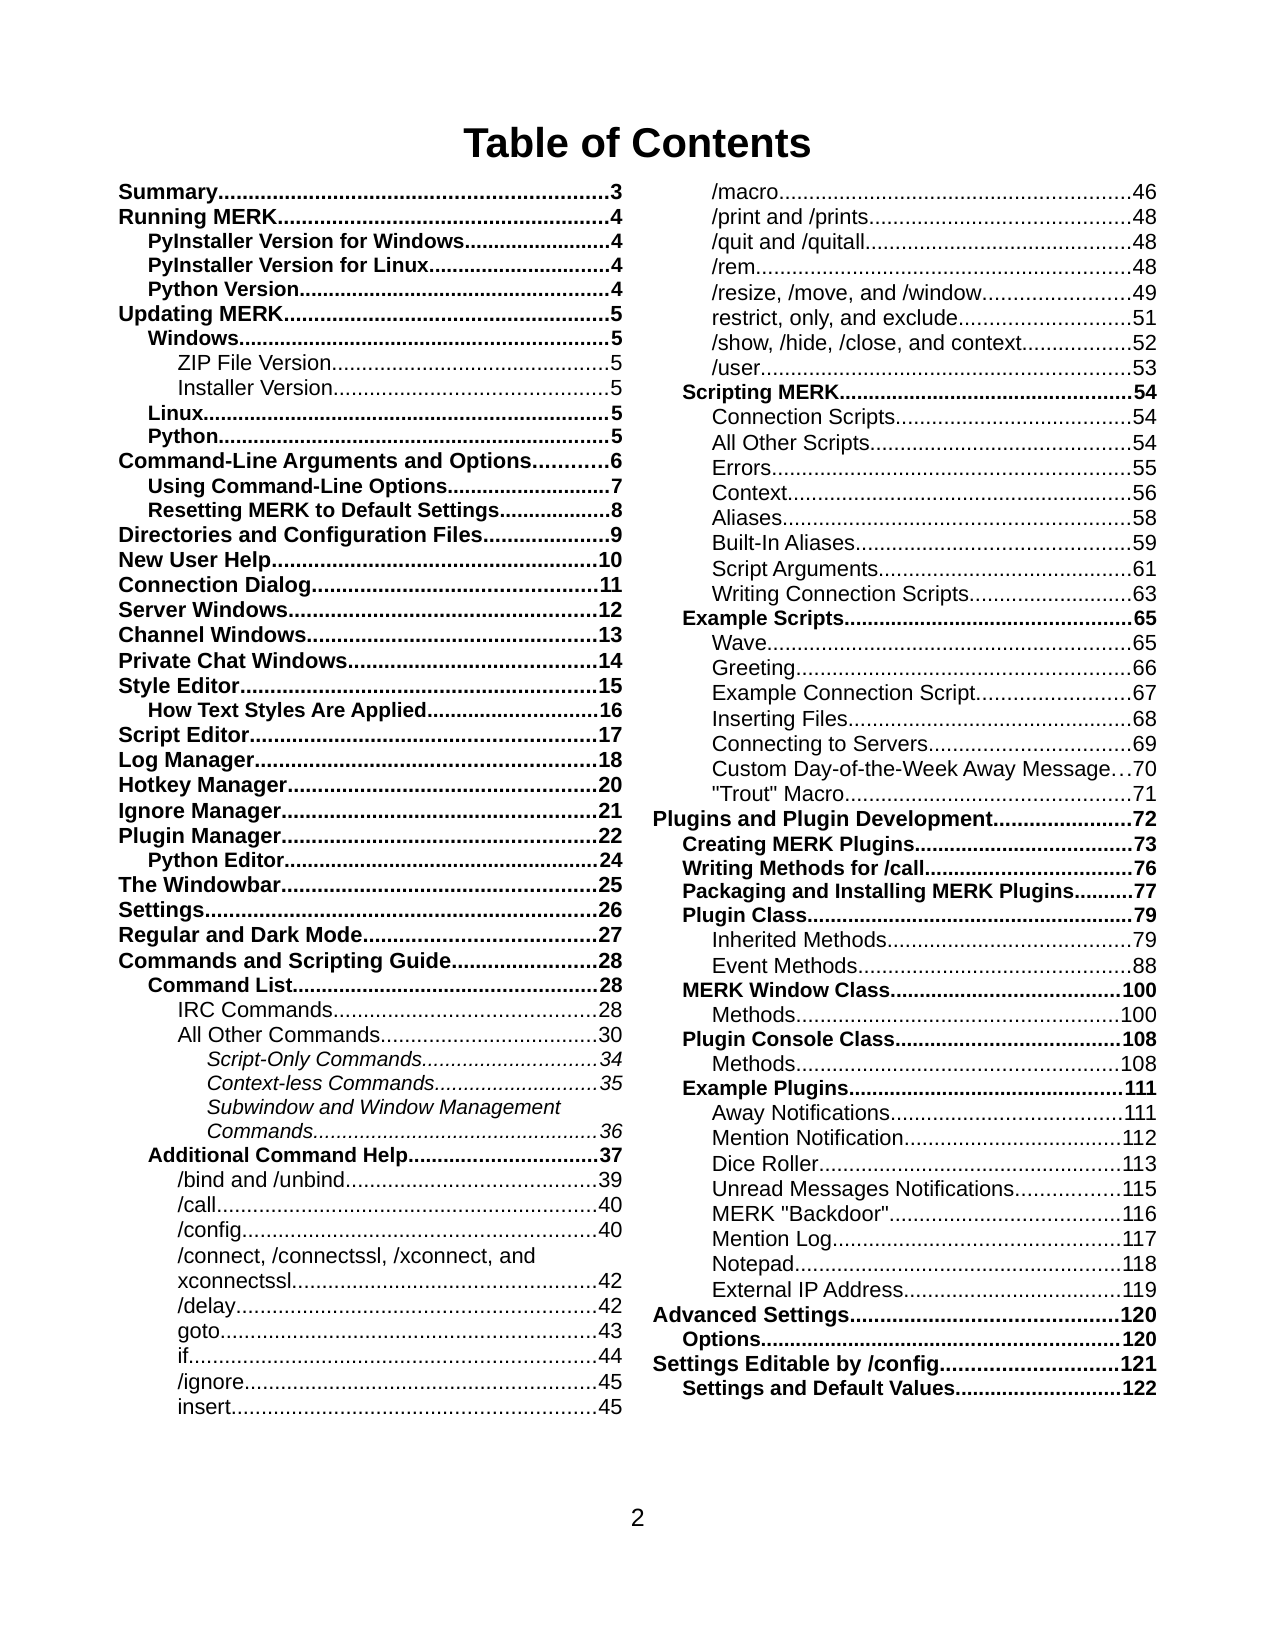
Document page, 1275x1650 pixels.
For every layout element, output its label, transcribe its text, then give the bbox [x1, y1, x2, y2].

text /macro 46 [712, 178, 1157, 204]
text PyInstaller Version for Windows 4 [148, 229, 622, 253]
text MERK Window Class 100 [682, 978, 1157, 1002]
text Settings 26 [118, 897, 622, 922]
text Python Version 4 [148, 277, 622, 301]
text Errors 55 [712, 454, 1157, 480]
text Custom Day-of-the-Week Away Message 70 [712, 756, 1157, 781]
text IRC Commands 28 [177, 997, 622, 1022]
text Writing Methods for /call 76 [682, 855, 1157, 879]
text Example Connection Script 67 [712, 680, 1157, 705]
text Aliases 58 [712, 505, 1157, 530]
text Unread Messages Notifications 115 [712, 1176, 1157, 1201]
text Connection Dialog 11 [118, 572, 622, 597]
text /delay 42 [177, 1293, 622, 1318]
text Wave 65 [712, 630, 1157, 655]
text The Windowbar 25 [118, 872, 622, 897]
text Linux 5 [148, 400, 622, 424]
text Scripting MERK 54 [682, 380, 1157, 404]
text /call 40 [177, 1192, 622, 1217]
text /quit and /quitall 48 [712, 229, 1157, 254]
text /ignore 45 [177, 1368, 622, 1394]
text Directories and Configuration Files 9 [118, 521, 622, 547]
text Private Chat Windows 14 [118, 647, 622, 673]
text All Other Scripts 54 [712, 429, 1157, 454]
text Mention Notification 112 [712, 1125, 1157, 1150]
text Settings Editable by /config 121 [652, 1351, 1157, 1376]
text Creating MERK Plugins 73 [682, 831, 1157, 855]
text Packaging and Installing MERK Plugins 77 [682, 879, 1157, 903]
text Additional Command Help 37 [148, 1143, 622, 1167]
text Hotkey Manager 20 [118, 772, 622, 797]
text Commands and Scripting Guide 28 [118, 947, 622, 973]
text Connecting to Servers 69 [712, 731, 1157, 756]
text Methods 100 [712, 1002, 1157, 1027]
text /show, /hide, /close, and context 52 [712, 330, 1157, 355]
text Summary 3 [118, 178, 622, 204]
text Options 120 [682, 1327, 1157, 1351]
text /bind and /unbind 39 [177, 1167, 622, 1192]
text Channel Windows 13 [118, 622, 622, 647]
text Command-Line Arguments and Options 6 [118, 448, 622, 473]
text Plugin Manager 22 [118, 823, 622, 848]
text /user 53 [712, 355, 1157, 380]
text "Trout" Macro 71 [712, 781, 1157, 806]
text Inserting Files 68 [712, 705, 1157, 731]
text Plugin Class 79 [682, 903, 1157, 927]
text Installer Version 5 [177, 375, 622, 400]
text Away Notifications 111 [712, 1100, 1157, 1125]
text Plugins and Plugin Development 72 [652, 806, 1157, 831]
text Notepad 118 [712, 1251, 1157, 1276]
text Python Editor 24 [148, 848, 622, 872]
text PyInstaller Version for Linux 4 [148, 253, 622, 277]
text Script Arguments 61 [712, 555, 1157, 581]
text Script-Only Commands 34 [207, 1047, 622, 1071]
text Resetting MERK to Default Settings 8 [148, 497, 622, 521]
text /print and /prints 48 [712, 204, 1157, 229]
text goto 43 [177, 1318, 622, 1343]
text if 44 [177, 1343, 622, 1368]
text Greeting 66 [712, 655, 1157, 680]
text /connect, /connectssl, /xconnect, and xconnectssl 42 [177, 1242, 622, 1293]
text Updating MERK 5 [118, 301, 622, 326]
text insert 45 [177, 1394, 622, 1419]
text Plugin Console Class 108 [682, 1027, 1157, 1051]
text Connection Scripts 54 [712, 404, 1157, 429]
text Example Scripts 65 [682, 606, 1157, 630]
text New User Help 10 [118, 547, 622, 572]
text Dice Roller 113 [712, 1150, 1157, 1176]
text Advanced Settings 120 [652, 1302, 1157, 1327]
text External IP Address 119 [712, 1276, 1157, 1302]
text Log Manager 18 [118, 747, 622, 772]
text Regular and Dark Mode 27 [118, 922, 622, 947]
text Using Command-Line Options 7 [148, 473, 622, 497]
text /config 40 [177, 1217, 622, 1242]
text Context 56 [712, 480, 1157, 505]
text Server Windows 12 [118, 597, 622, 622]
text /rem 48 [712, 254, 1157, 279]
text /resize, /move, and /window 49 [712, 279, 1157, 304]
text Subwindow and Window Management Commands 36 [207, 1095, 622, 1143]
text All Other Commands 30 [177, 1022, 622, 1047]
text ZIP File Version 5 [177, 350, 622, 375]
text Built-In Aliases 59 [712, 530, 1157, 555]
text restrict, only, and exclude 51 [712, 304, 1157, 330]
text Command List 28 [148, 973, 622, 997]
text Event Methods 88 [712, 952, 1157, 978]
text How Text Styles Are Applied 16 [148, 698, 622, 722]
text Windows 5 [148, 326, 622, 350]
text Style Editor 15 [118, 673, 622, 698]
text Running MERK 4 [118, 204, 622, 229]
text Example Plugins 111 [682, 1076, 1157, 1100]
text Inherited Methods 79 [712, 927, 1157, 952]
text Settings and Default Values 122 [682, 1376, 1157, 1400]
text MERK "Backdoor" 116 [712, 1201, 1157, 1226]
text Context-less Commands 35 [207, 1071, 622, 1095]
text Python 5 [148, 424, 622, 448]
text Methods 108 [712, 1051, 1157, 1076]
subtitle Table of Contents [118, 118, 1157, 166]
text Mention Log 117 [712, 1226, 1157, 1251]
text Writing Connection Scripts 63 [712, 581, 1157, 606]
text Script Editor 17 [118, 722, 622, 747]
text Ignore Manager 21 [118, 797, 622, 823]
